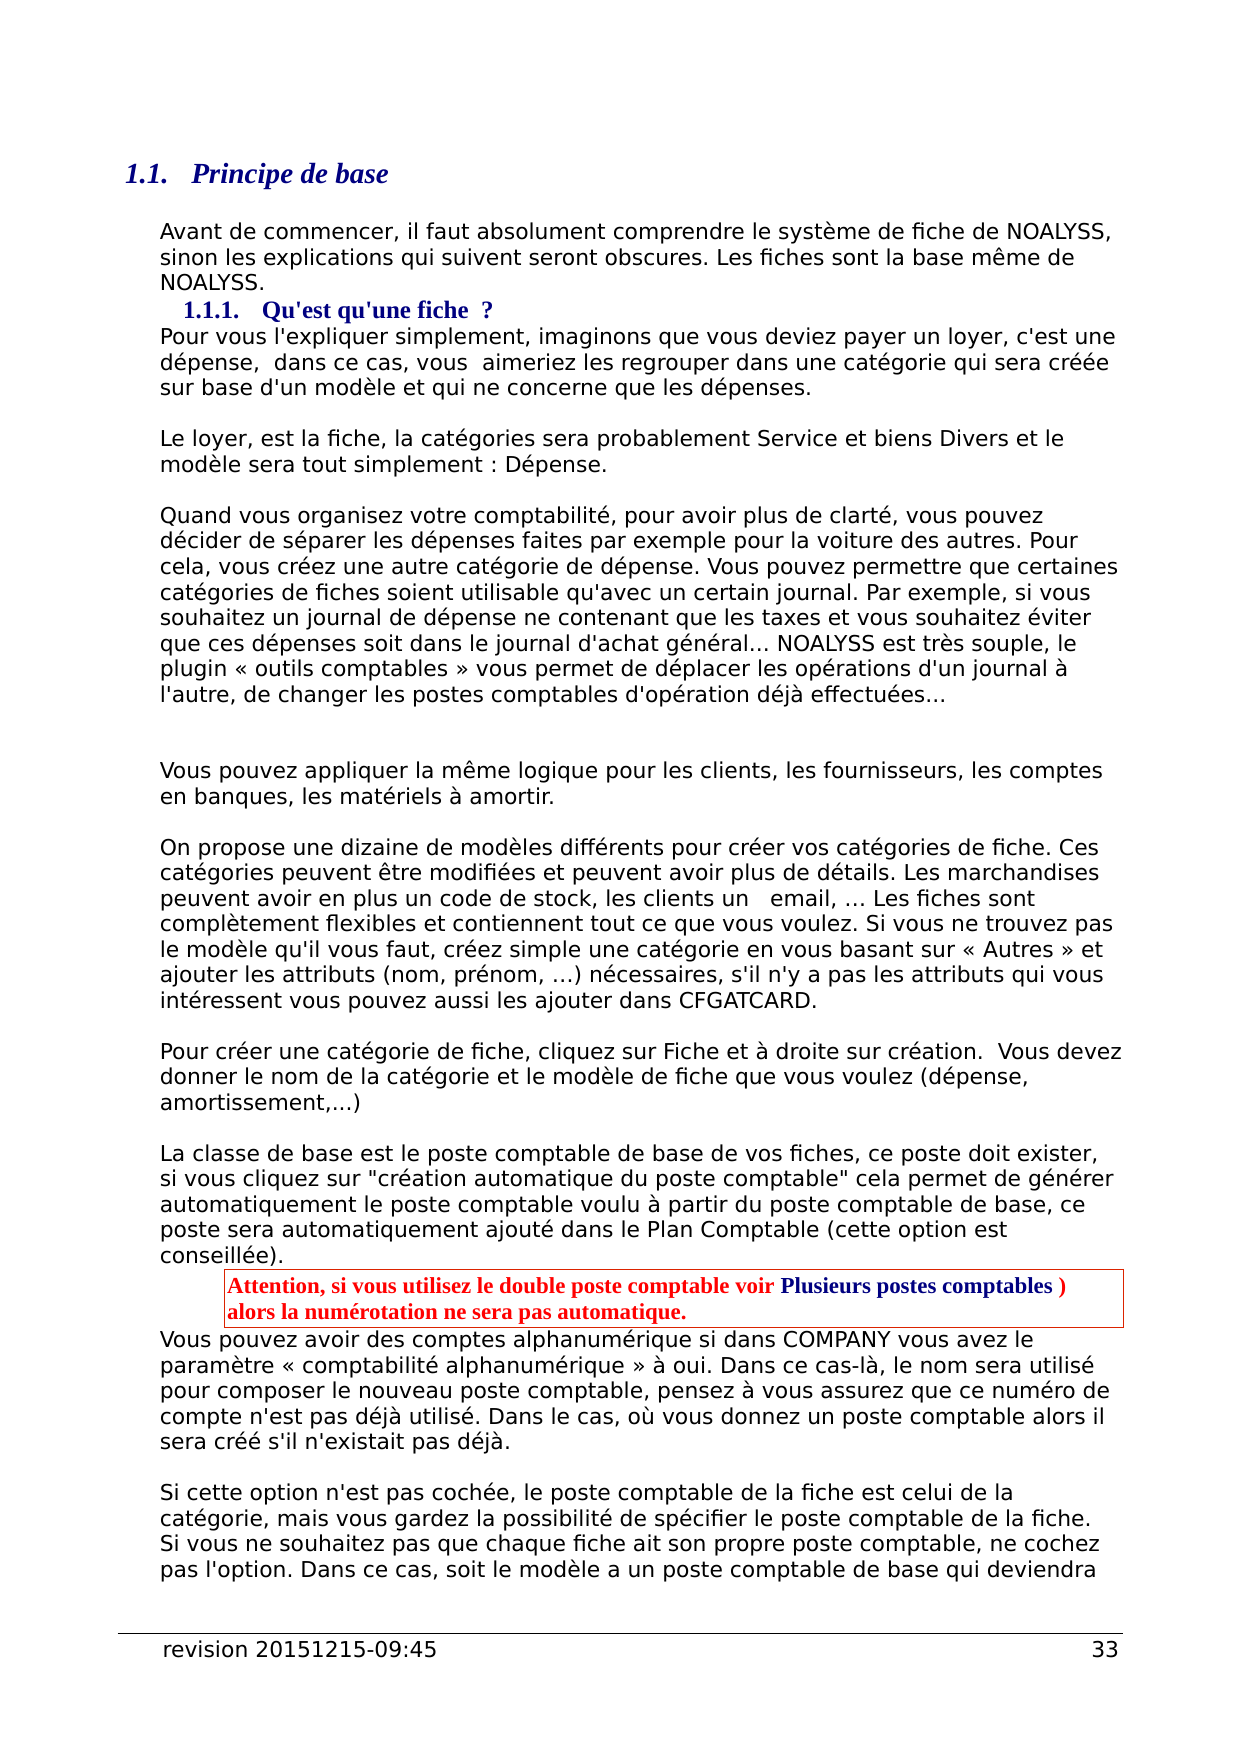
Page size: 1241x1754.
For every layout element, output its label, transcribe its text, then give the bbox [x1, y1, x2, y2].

text Attention, si vous utilisez le double poste comptable voir Plusieurs postes comptables ) alors la numérotation ne sera pas automatique. [225, 1270, 1123, 1327]
subtitle Qu'est qu'une fiche ? [177, 296, 1123, 324]
text Pour créer une catégorie de fiche, cliquez sur Fiche et à droite sur création. Vous devez donner le nom de la catégorie et le modèle de fiche que vous voulez (dépense, amortissement,...) [159, 1039, 1123, 1116]
text Avant de commencer, il faut absolument comprendre le système de fiche de NOALYSS, sinon les explications qui suivent seront obscures. Les fiches sont la base même de NOALYSS. [159, 219, 1123, 296]
text La classe de base est le poste comptable de base de vos fiches, ce poste doit exister, si vous cliquez sur "création automatique du poste comptable" cela permet de générer automatiquement le poste comptable voulu à partir du poste comptable de base, ce poste sera automatiquement ajouté dans le Plan Comptable (cette option est conseillée). [159, 1141, 1123, 1269]
text Si vous ne souhaitez pas que chaque fiche ait son propre poste comptable, ne cochez pas l'option. Dans ce cas, soit le modèle a un poste comptable de base qui deviendra [159, 1532, 1123, 1583]
text Si cette option n'est pas cochée, le poste comptable de la fiche est celui de la catégorie, mais vous gardez la possibilité de spécifier le poste comptable de la fiche. [159, 1481, 1123, 1532]
text Pour vous l'expliquer simplement, imaginons que vous deviez payer un loyer, c'est une dépense, dans ce cas, vous aimeriez les regrouper dans une catégorie qui sera créée sur base d'un modèle et qui ne concerne que les dépenses. [159, 324, 1123, 401]
text Le loyer, est la fiche, la catégories sera probablement Service et biens Divers et le modèle sera tout simplement : Dépense. [159, 426, 1123, 477]
text Quand vous organisez votre comptabilité, pour avoir plus de clarté, vous pouvez décider de séparer les dépenses faites par exemple pour la voiture des autres. Pour cela, vous créez une autre catégorie de dépense. Vous pouvez permettre que certaines catégories de fiches soient utilisable qu'avec un certain journal. Par exemple, si vous souhaitez un journal de dépense ne contenant que les taxes et vous souhaitez éviter que ces dépenses soit dans le journal d'achat général... NOALYSS est très souple, le plugin « outils comptables » vous permet de déplacer les opérations d'un journal à l'autre, de changer les postes comptables d'opération déjà effectuées... [159, 503, 1123, 707]
text Vous pouvez avoir des comptes alphanumérique si dans COMPANY vous avez le paramètre « comptabilité alphanumérique » à oui. Dans ce cas-là, le nom sera utilisé pour composer le nouveau poste comptable, pensez à vous assurez que ce numéro de compte n'est pas déjà utilisé. Dans le cas, où vous donnez un poste comptable alors il sera créé s'il n'existait pas déjà. [159, 1327, 1123, 1455]
text Vous pouvez appliquer la même logique pour les clients, les fournisseurs, les comptes en banques, les matériels à amortir. [159, 758, 1123, 809]
text On propose une dizaine de modèles différents pour créer vos catégories de fiche. Ces catégories peuvent être modifiées et peuvent avoir plus de détails. Les marchandises peuvent avoir en plus un code de stock, les clients un email, … Les fiches sont complètement flexibles et contiennent tout ce que vous voulez. Si vous ne trouvez pas le modèle qu'il vous faut, créez simple une catégorie en vous basant sur « Autres » et ajouter les attributs (nom, prénom, …) nécessaires, s'il n'y a pas les attributs qui vous intéressent vous pouvez aussi les ajouter dans CFGATCARD. [159, 835, 1123, 1013]
subtitle Principe de base [117, 156, 1123, 189]
